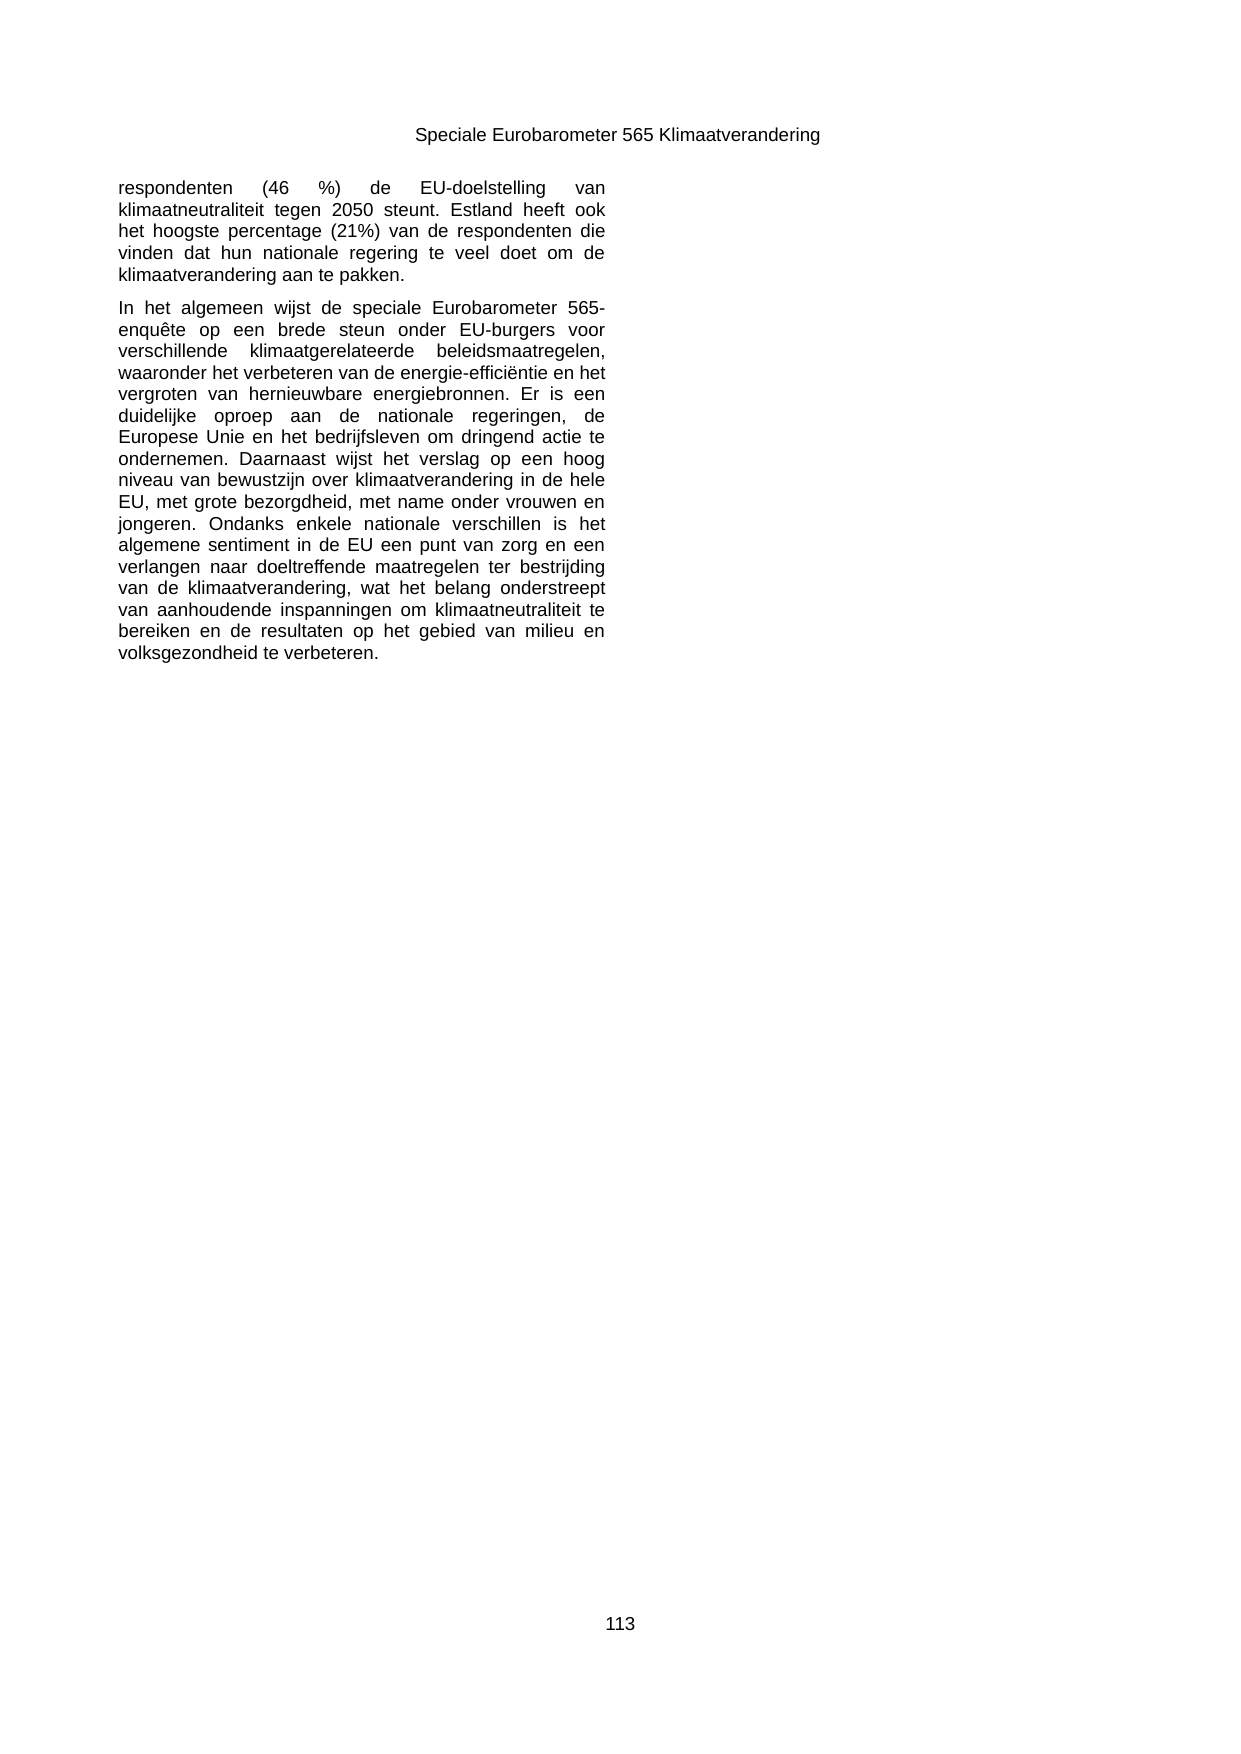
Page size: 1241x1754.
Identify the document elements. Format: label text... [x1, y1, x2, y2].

text In het algemeen wijst de speciale Eurobarometer 565-enquête op een brede steun onder EU-burgers voor verschillende klimaatgerelateerde beleidsmaatregelen, waaronder het verbeteren van de energie-efficiëntie en het vergroten van hernieuwbare energiebronnen. Er is een duidelijke oproep aan de nationale regeringen, de Europese Unie en het bedrijfsleven om dringend actie te ondernemen. Daarnaast wijst het verslag op een hoog niveau van bewustzijn over klimaatverandering in de hele EU, met grote bezorgdheid, met name onder vrouwen en jongeren. Ondanks enkele nationale verschillen is het algemene sentiment in de EU een punt van zorg en een verlangen naar doeltreffende maatregelen ter bestrijding van de klimaatverandering, wat het belang onderstreept van aanhoudende inspanningen om klimaatneutraliteit te bereiken en de resultaten op het gebied van milieu en volksgezondheid te verbeteren. [118, 297, 605, 663]
text respondenten (46 %) de EU-doelstelling van klimaatneutraliteit tegen 2050 steunt. Estland heeft ook het hoogste percentage (21%) van de respondenten die vinden dat hun nationale regering te veel doet om de klimaatverandering aan te pakken. [118, 177, 605, 285]
